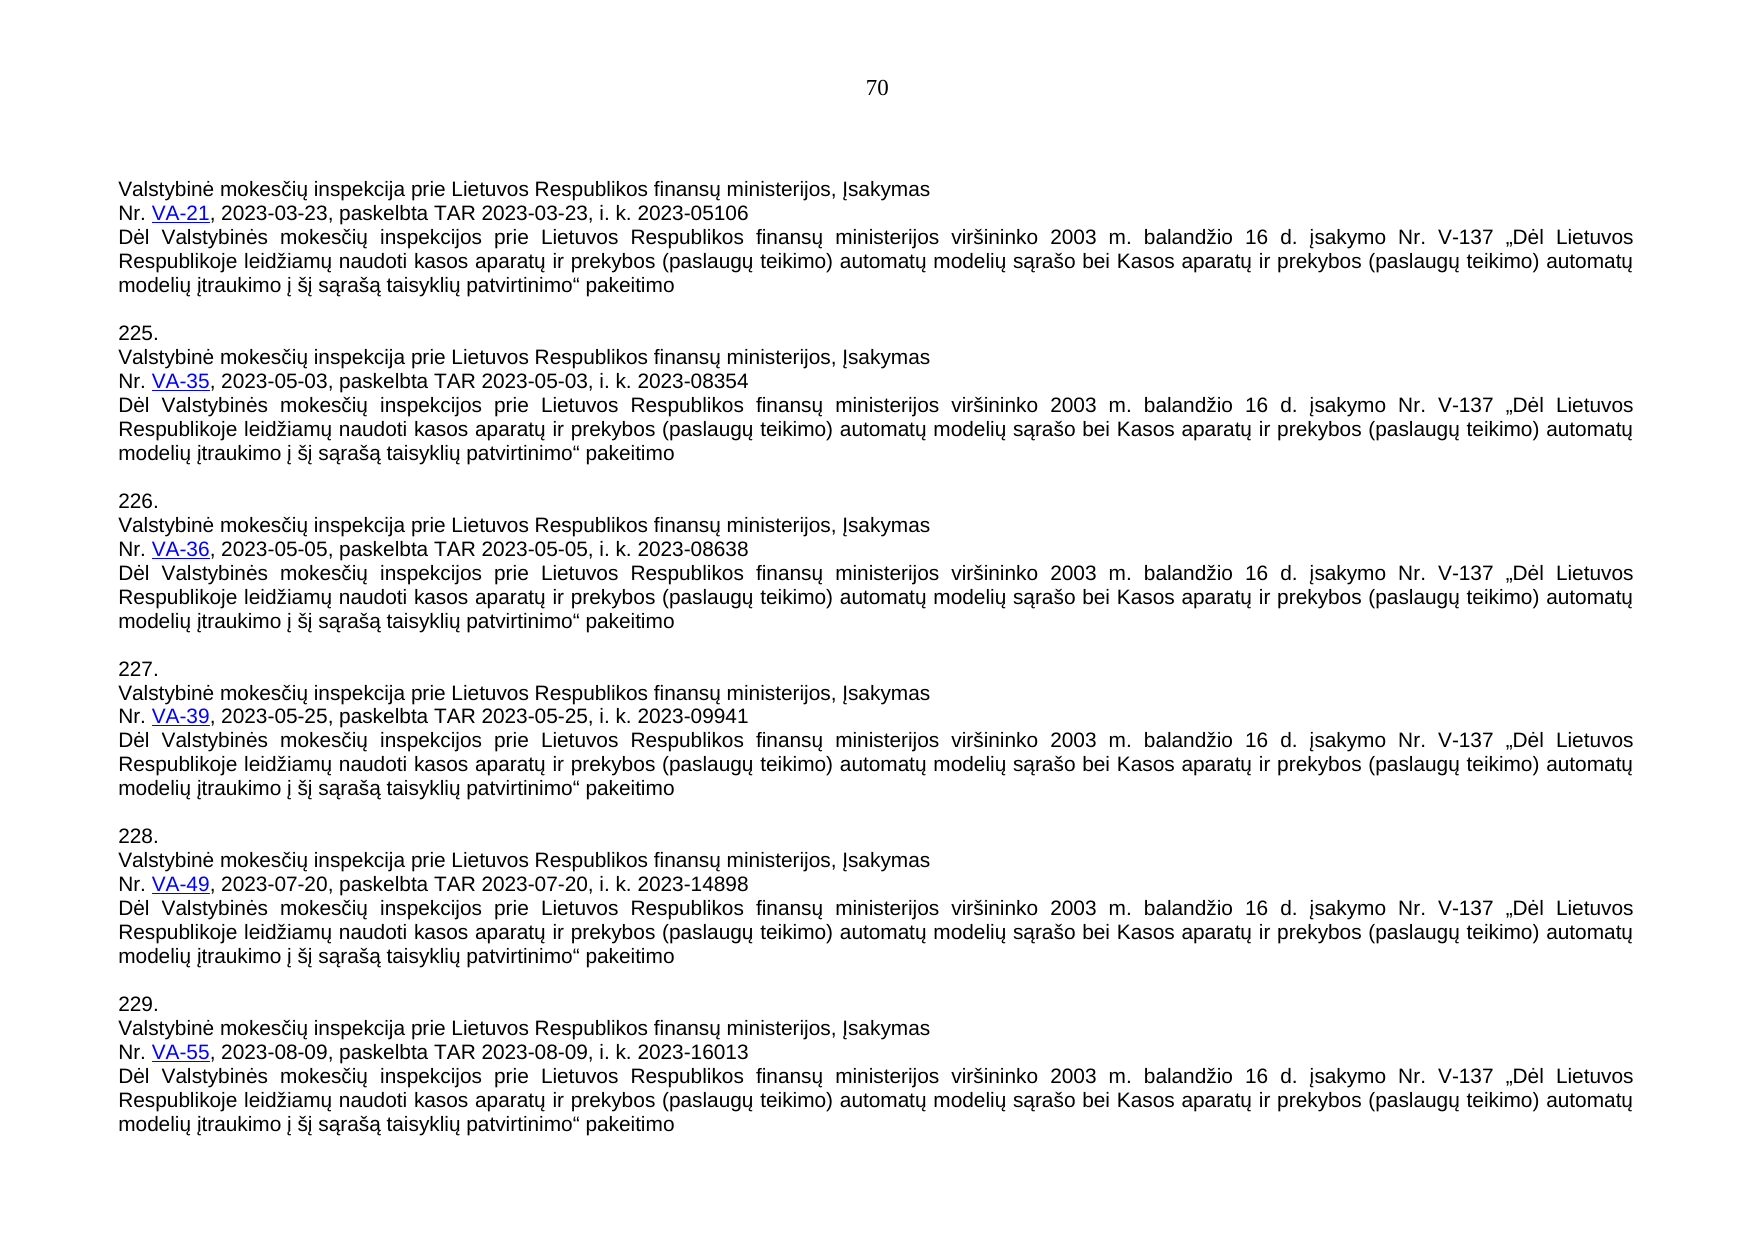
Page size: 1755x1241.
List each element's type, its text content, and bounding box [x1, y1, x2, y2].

text Valstybinė mokesčių inspekcija prie Lietuvos Respublikos finansų ministerijos, Įsakymas [118, 177, 1636, 201]
text Dėl Valstybinės mokesčių inspekcijos prie Lietuvos Respublikos finansų ministerijos viršininko 2003 m. balandžio 16 d. įsakymo Nr. V-137 „Dėl Lietuvos Respublikoje leidžiamų naudoti kasos aparatų ir prekybos (paslaugų teikimo) automatų modelių sąrašo bei Kasos aparatų ir prekybos (paslaugų teikimo) automatų modelių įtraukimo į šį sąrašą taisyklių patvirtinimo“ pakeitimo [118, 393, 1636, 465]
text Dėl Valstybinės mokesčių inspekcijos prie Lietuvos Respublikos finansų ministerijos viršininko 2003 m. balandžio 16 d. įsakymo Nr. V-137 „Dėl Lietuvos Respublikoje leidžiamų naudoti kasos aparatų ir prekybos (paslaugų teikimo) automatų modelių sąrašo bei Kasos aparatų ir prekybos (paslaugų teikimo) automatų modelių įtraukimo į šį sąrašą taisyklių patvirtinimo“ pakeitimo [118, 561, 1636, 632]
text Valstybinė mokesčių inspekcija prie Lietuvos Respublikos finansų ministerijos, Įsakymas [118, 680, 1636, 704]
text Dėl Valstybinės mokesčių inspekcijos prie Lietuvos Respublikos finansų ministerijos viršininko 2003 m. balandžio 16 d. įsakymo Nr. V-137 „Dėl Lietuvos Respublikoje leidžiamų naudoti kasos aparatų ir prekybos (paslaugų teikimo) automatų modelių sąrašo bei Kasos aparatų ir prekybos (paslaugų teikimo) automatų modelių įtraukimo į šį sąrašą taisyklių patvirtinimo“ pakeitimo [118, 896, 1636, 968]
text Dėl Valstybinės mokesčių inspekcijos prie Lietuvos Respublikos finansų ministerijos viršininko 2003 m. balandžio 16 d. įsakymo Nr. V-137 „Dėl Lietuvos Respublikoje leidžiamų naudoti kasos aparatų ir prekybos (paslaugų teikimo) automatų modelių sąrašo bei Kasos aparatų ir prekybos (paslaugų teikimo) automatų modelių įtraukimo į šį sąrašą taisyklių patvirtinimo“ pakeitimo [118, 1064, 1636, 1136]
text 225. [118, 321, 1636, 345]
text Nr. VA-21, 2023-03-23, paskelbta TAR 2023-03-23, i. k. 2023-05106 [118, 201, 1636, 225]
text Dėl Valstybinės mokesčių inspekcijos prie Lietuvos Respublikos finansų ministerijos viršininko 2003 m. balandžio 16 d. įsakymo Nr. V-137 „Dėl Lietuvos Respublikoje leidžiamų naudoti kasos aparatų ir prekybos (paslaugų teikimo) automatų modelių sąrašo bei Kasos aparatų ir prekybos (paslaugų teikimo) automatų modelių įtraukimo į šį sąrašą taisyklių patvirtinimo“ pakeitimo [118, 225, 1636, 297]
text 227. [118, 656, 1636, 680]
text Nr. VA-55, 2023-08-09, paskelbta TAR 2023-08-09, i. k. 2023-16013 [118, 1040, 1636, 1064]
text Nr. VA-35, 2023-05-03, paskelbta TAR 2023-05-03, i. k. 2023-08354 [118, 369, 1636, 393]
text 226. [118, 489, 1636, 513]
text Nr. VA-39, 2023-05-25, paskelbta TAR 2023-05-25, i. k. 2023-09941 [118, 704, 1636, 728]
text Nr. VA-36, 2023-05-05, paskelbta TAR 2023-05-05, i. k. 2023-08638 [118, 537, 1636, 561]
text Nr. VA-49, 2023-07-20, paskelbta TAR 2023-07-20, i. k. 2023-14898 [118, 872, 1636, 896]
text 228. [118, 824, 1636, 848]
text Dėl Valstybinės mokesčių inspekcijos prie Lietuvos Respublikos finansų ministerijos viršininko 2003 m. balandžio 16 d. įsakymo Nr. V-137 „Dėl Lietuvos Respublikoje leidžiamų naudoti kasos aparatų ir prekybos (paslaugų teikimo) automatų modelių sąrašo bei Kasos aparatų ir prekybos (paslaugų teikimo) automatų modelių įtraukimo į šį sąrašą taisyklių patvirtinimo“ pakeitimo [118, 728, 1636, 800]
text Valstybinė mokesčių inspekcija prie Lietuvos Respublikos finansų ministerijos, Įsakymas [118, 345, 1636, 369]
text Valstybinė mokesčių inspekcija prie Lietuvos Respublikos finansų ministerijos, Įsakymas [118, 848, 1636, 872]
text Valstybinė mokesčių inspekcija prie Lietuvos Respublikos finansų ministerijos, Įsakymas [118, 1016, 1636, 1040]
text Valstybinė mokesčių inspekcija prie Lietuvos Respublikos finansų ministerijos, Įsakymas [118, 513, 1636, 537]
text 229. [118, 992, 1636, 1016]
